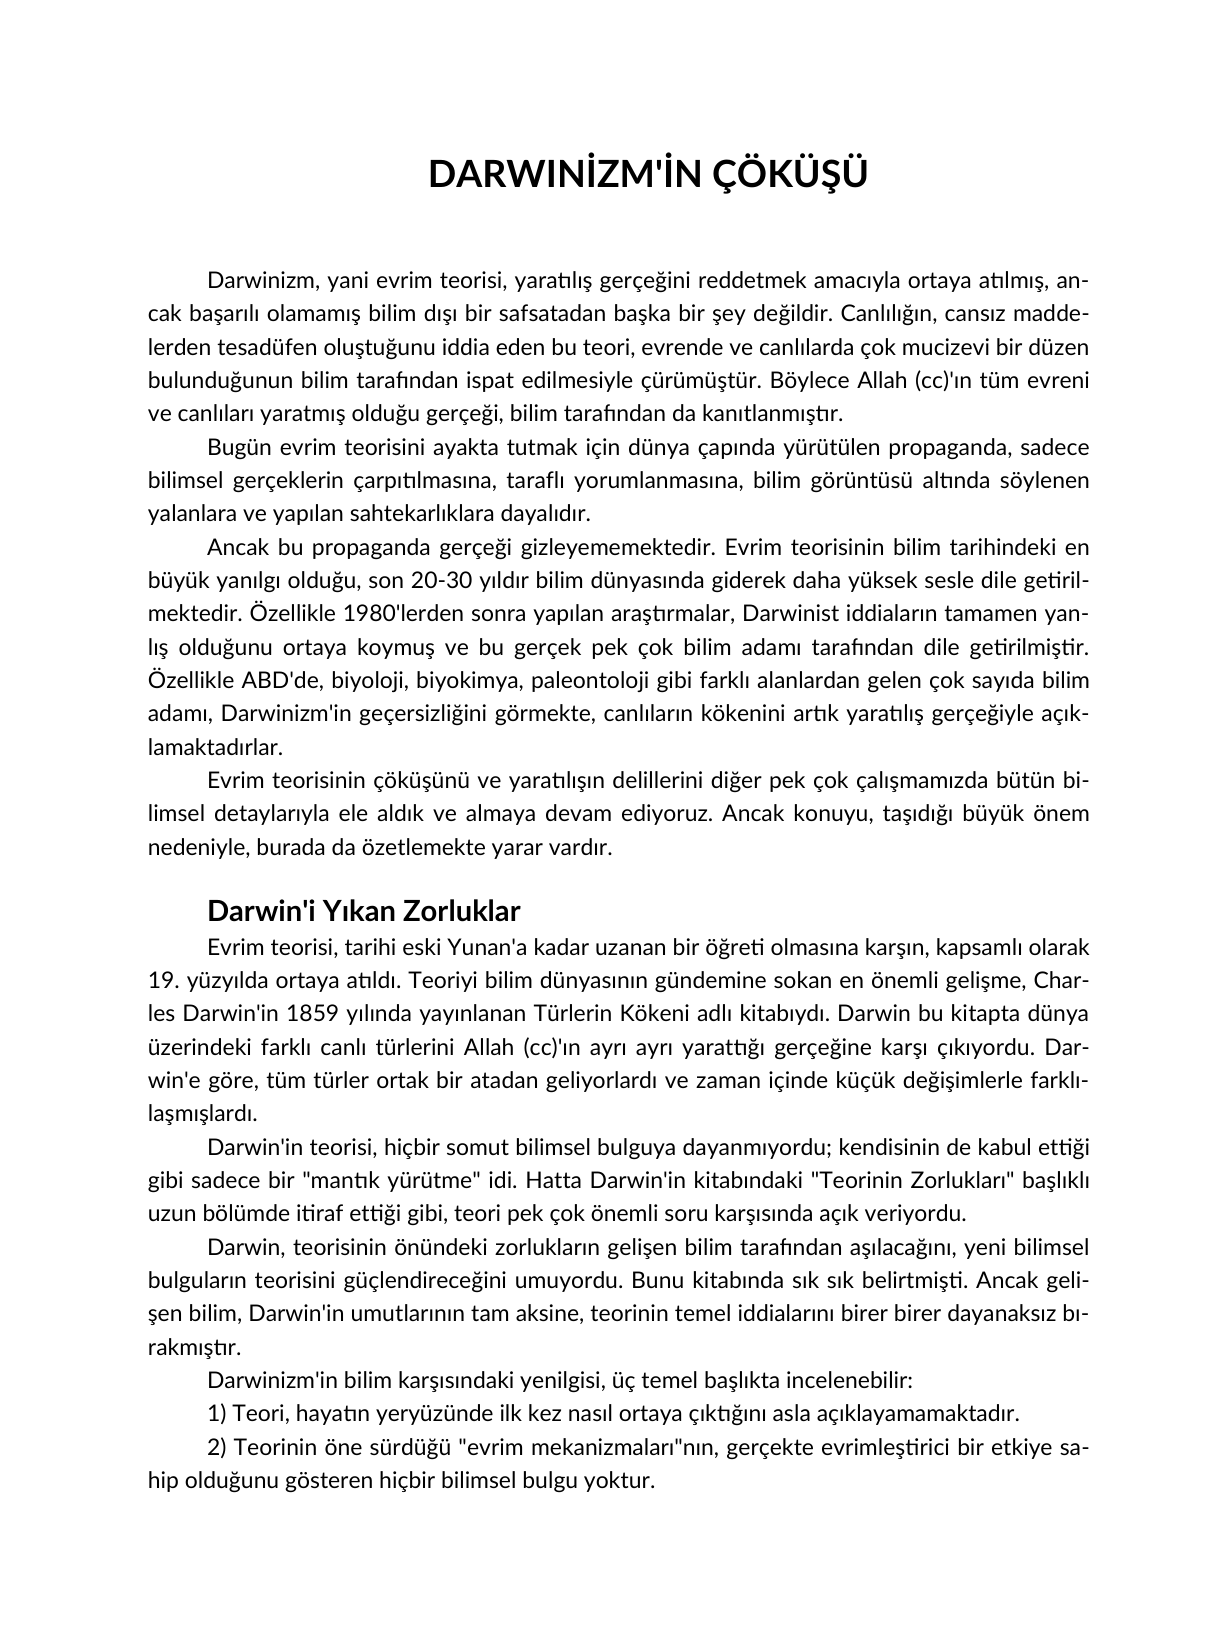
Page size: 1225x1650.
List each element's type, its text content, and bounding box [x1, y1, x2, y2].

text DAR­WI­NİZM'İN ÇÖ­KÜ­ŞÜ [148, 150, 1090, 195]
text Dar­win'in te­ori­si, hiç­bir so­mut bi­lim­sel bul­gu­ya da­yan­mı­yor­du; ken­di­si­nin de ka­bul et­ti­ği gi­bi sa­de­ce bir "man­tık yü­rüt­me" idi. Hat­ta Dar­win'in ki­ta­bın­da­ki "Te­ori­nin Zor­luk­la­rı" baş­lık­lı uzun bö­lüm­de iti­raf et­ti­ği gi­bi, te­ori pek çok önem­li so­ru kar­şı­sın­da açık ve­ri­yor­du. [148, 1128, 1090, 1228]
text Ev­rim te­ori­si­nin çö­kü­şü­nü ve ya­ra­tı­lı­şın de­lil­le­ri­ni di­ğer pek çok ça­lış­ma­mız­da bü­tün bi­lim­sel de­tay­la­rıy­la ele al­dık ve al­ma­ya de­vam edi­yo­ruz. An­cak ko­nu­yu, ta­şı­dı­ğı bü­yük önem ne­de­niy­le, bu­ra­da da özet­le­mek­te ya­rar var­dır. [148, 762, 1090, 862]
text Dar­wi­nizm'in bi­lim kar­şı­sın­da­ki ye­nil­gi­si, üç te­mel baş­lık­ta in­ce­le­ne­bi­lir: [148, 1362, 1090, 1395]
text An­cak bu pro­pa­gan­da ger­çe­ği giz­le­ye­me­mek­te­dir. Ev­rim te­ori­si­nin bi­lim ta­ri­hin­de­ki en bü­yük ya­nıl­gı ol­du­ğu, son 20-30 yıl­dır bi­lim dün­ya­sın­da gi­de­rek da­ha yük­sek ses­le di­le ge­ti­ril­mek­te­dir. Özel­lik­le 1980'ler­den son­ra ya­pı­lan araş­tır­ma­lar, Dar­wi­nist id­di­ala­rın ta­ma­men yan­lış ol­du­ğu­nu or­ta­ya koy­muş ve bu ger­çek pek çok bi­lim ada­mı ta­ra­fın­dan di­le ge­ti­ril­miş­tir. Özel­lik­le ABD'de, bi­yo­lo­ji, bi­yo­kim­ya, pa­le­on­to­lo­ji gi­bi fark­lı alan­lar­dan ge­len çok sa­yı­da bi­lim ada­mı, Dar­wi­nizm'in ge­çer­siz­li­ği­ni gör­mek­te, can­lı­la­rın kö­ke­ni­ni ar­tık ya­ra­tı­lış ger­çe­ğiy­le açık­la­mak­ta­dır­lar. [148, 528, 1090, 762]
text Bu­gün ev­rim te­ori­si­ni ayak­ta tut­mak için dün­ya ça­pın­da yü­rü­tü­len pro­pa­gan­da, sa­de­ce bi­lim­sel ger­çek­le­rin çar­pı­tıl­ma­sı­na, ta­raf­lı yo­rum­lan­ma­sı­na, bi­lim gö­rün­tü­sü al­tın­da söy­le­nen ya­lan­la­ra ve ya­pı­lan sah­te­kar­lık­la­ra da­ya­lı­dır. [148, 428, 1090, 528]
text 1) Te­ori, ha­ya­tın yer­yü­zün­de ilk kez na­sıl or­ta­ya çık­tı­ğı­nı as­la açık­la­ya­ma­mak­ta­dır. [148, 1395, 1090, 1428]
text 2) Te­ori­nin öne sür­dü­ğü "ev­rim me­ka­niz­ma­la­rı"nın, ger­çek­te ev­rim­leş­ti­ri­ci bir et­ki­ye sa­hip ol­du­ğu­nu gös­te­ren hiç­bir bi­lim­sel bul­gu yok­tur. [148, 1428, 1090, 1495]
text Dar­win, te­ori­si­nin önün­de­ki zor­luk­la­rın ge­li­şen bi­lim ta­ra­fın­dan aşı­la­ca­ğı­nı, ye­ni bi­lim­sel bul­gu­la­rın te­ori­si­ni güç­len­di­re­ce­ği­ni umu­yor­du. Bu­nu ki­ta­bın­da sık sık be­lirt­miş­ti. An­cak ge­li­şen bi­lim, Dar­win'in umut­la­rı­nın tam ak­si­ne, te­ori­nin te­mel id­di­ala­rı­nı bi­rer bi­rer da­ya­nak­sız bı­rak­mış­tır. [148, 1228, 1090, 1362]
text Ev­rim te­ori­si, ta­ri­hi es­ki Yu­nan'a ka­dar uza­nan bir öğ­re­ti ol­ma­sı­na kar­şın, kap­sam­lı ola­rak 19. yüz­yıl­da or­ta­ya atıl­dı. Te­ori­yi bi­lim dün­ya­sı­nın gün­de­mi­ne so­kan en önem­li ge­liş­me, Char­les Dar­win'in 1859 yı­lın­da ya­yın­la­nan Tür­le­rin Kö­ke­ni ad­lı ki­ta­bıy­dı. Dar­win bu ki­tap­ta dün­ya üze­rin­de­ki fark­lı can­lı tür­le­ri­ni Al­lah (cc)'ın ay­rı ay­rı ya­rat­tı­ğı ger­çe­ği­ne kar­şı çı­kı­yor­du. Dar­win'e gö­re, tüm tür­ler or­tak bir ata­dan ge­li­yor­lar­dı ve za­man için­de kü­çük de­ği­şim­ler­le fark­lı­laş­mış­lar­dı. [148, 928, 1090, 1128]
text Dar­win'i Yı­kan Zor­luk­lar [148, 895, 1090, 928]
text Dar­wi­nizm, ya­ni ev­rim te­ori­si, ya­ra­tı­lış ger­çe­ği­ni red­det­mek ama­cıy­la or­ta­ya atıl­mış, an­cak ba­şa­rı­lı ola­ma­mış bi­lim dı­şı bir saf­sa­ta­dan baş­ka bir şey de­ğil­dir. Can­lı­lı­ğın, can­sız mad­de­ler­den te­sa­dü­fen oluş­tu­ğu­nu id­dia eden bu te­ori, ev­ren­de ve can­lı­lar­da çok mu­ci­ze­vi bir dü­zen bu­lun­du­ğu­nun bi­lim ta­ra­fın­dan is­pat edil­me­siy­le çü­rü­müş­tür. Böy­le­ce Al­lah (cc)'ın tüm ev­re­ni ve can­lı­la­rı ya­rat­mış ol­du­ğu ger­çe­ği, bi­lim ta­ra­fın­dan da ka­nıt­lan­mış­tır. [148, 262, 1090, 428]
